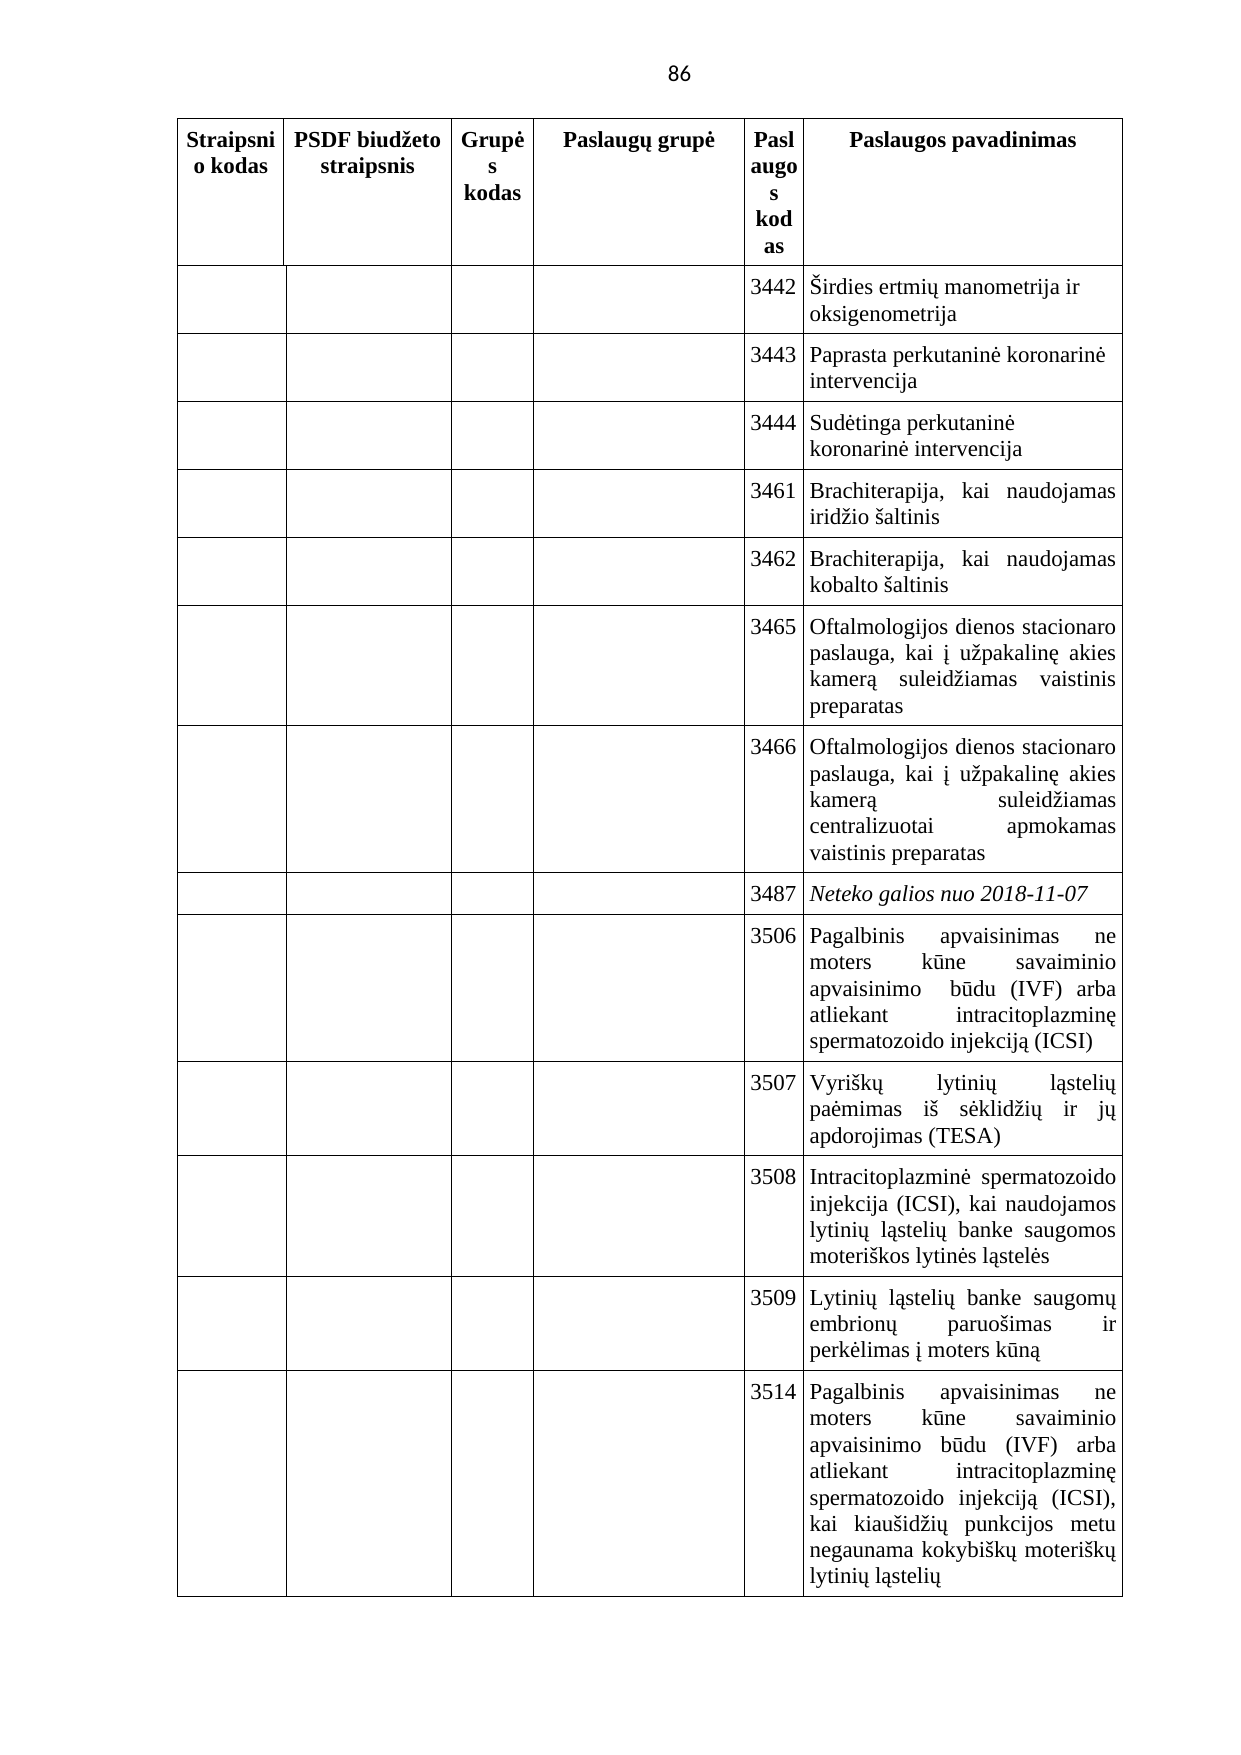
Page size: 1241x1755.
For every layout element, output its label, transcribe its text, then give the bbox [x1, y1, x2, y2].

table_cell [287, 538, 451, 605]
table_cell 3442 [745, 266, 803, 333]
table_cell [178, 470, 286, 537]
table_cell Paprasta perkutaninė koronarinė intervencija [804, 334, 1122, 401]
table_header Paslaugos pavadinimas [804, 119, 1122, 265]
table_cell Vyriškų lytinių ląstelių paėmimas iš sėklidžių ir jų apdorojimas (TESA) [804, 1062, 1122, 1155]
table_cell [178, 1062, 286, 1155]
table_cell [534, 606, 744, 725]
table_cell [452, 402, 533, 469]
table_cell [178, 606, 286, 725]
table_cell [287, 1156, 451, 1276]
table_cell [452, 1156, 533, 1276]
table_cell [178, 334, 286, 401]
table_cell [534, 538, 744, 605]
table_cell 3466 [745, 726, 803, 872]
table_cell [178, 266, 286, 333]
table_cell [534, 334, 744, 401]
table_cell [452, 1371, 533, 1596]
table_cell [287, 873, 451, 914]
table_cell 3462 [745, 538, 803, 605]
table_header Paslaugų grupė [534, 119, 744, 265]
table_cell [178, 1277, 286, 1370]
table_cell [534, 266, 744, 333]
table_cell Širdies ertmių manometrija ir oksigenometrija [804, 266, 1122, 333]
table_cell 3487 [745, 873, 803, 914]
table_header PSDF biudžeto straipsnis [284, 119, 451, 265]
table_cell 3465 [745, 606, 803, 725]
table_cell [452, 873, 533, 914]
table_cell [452, 915, 533, 1061]
table_cell [287, 915, 451, 1061]
table_cell [287, 402, 451, 469]
table_cell [534, 470, 744, 537]
table_cell [287, 1062, 451, 1155]
table_cell [287, 1277, 451, 1370]
table_cell 3506 [745, 915, 803, 1061]
table_cell [534, 873, 744, 914]
table_cell [534, 1062, 744, 1155]
table_cell 3514 [745, 1371, 803, 1596]
table_cell Pagalbinis apvaisinimas ne moters kūne savaiminio apvaisinimo būdu (IVF) arba atliekant intracitoplazminę spermatozoido injekciją (ICSI), kai kiaušidžių punkcijos metu negaunama kokybiškų moteriškų lytinių ląstelių [804, 1371, 1122, 1596]
table_cell [178, 1371, 286, 1596]
table_cell 3444 [745, 402, 803, 469]
table_cell Brachiterapija, kai naudojamas kobalto šaltinis [804, 538, 1122, 605]
table_cell [287, 470, 451, 537]
table_cell [178, 873, 286, 914]
table_cell 3508 [745, 1156, 803, 1276]
table_cell [534, 1371, 744, 1596]
table_cell Lytinių ląstelių banke saugomų embrionų paruošimas ir perkėlimas į moters kūną [804, 1277, 1122, 1370]
table_header Grupės kodas [452, 119, 533, 265]
table_cell Pagalbinis apvaisinimas ne moters kūne savaiminio apvaisinimo būdu (IVF) arba atliekant intracitoplazminę spermatozoido injekciją (ICSI) [804, 915, 1122, 1061]
table_cell [452, 726, 533, 872]
table_cell [534, 1156, 744, 1276]
table_cell [287, 266, 451, 333]
table_cell [534, 726, 744, 872]
table_cell [178, 538, 286, 605]
table_cell [287, 606, 451, 725]
table_cell [534, 1277, 744, 1370]
table_cell [452, 606, 533, 725]
table_cell [178, 402, 286, 469]
table_cell [287, 1371, 451, 1596]
table_cell Neteko galios nuo 2018-11-07 [804, 873, 1122, 914]
table_cell [452, 1277, 533, 1370]
table_cell Sudėtinga perkutaninė koronarinė intervencija [804, 402, 1122, 469]
table_cell [452, 266, 533, 333]
table_cell [452, 1062, 533, 1155]
table_cell [178, 915, 286, 1061]
table_cell Intracitoplazminė spermatozoido injekcija (ICSI), kai naudojamos lytinių ląstelių banke saugomos moteriškos lytinės ląstelės [804, 1156, 1122, 1276]
table_cell [287, 334, 451, 401]
table_cell [287, 726, 451, 872]
table_cell [534, 915, 744, 1061]
table_cell 3509 [745, 1277, 803, 1370]
table_header Straipsnio kodas [178, 119, 283, 265]
table_cell 3507 [745, 1062, 803, 1155]
table_cell Oftalmologijos dienos stacionaro paslauga, kai į užpakalinę akies kamerą suleidžiamas centralizuotai apmokamas vaistinis preparatas [804, 726, 1122, 872]
table_cell [534, 402, 744, 469]
table_cell 3443 [745, 334, 803, 401]
table_header Paslaugos kodas [745, 119, 803, 265]
table_cell [452, 334, 533, 401]
table_cell Brachiterapija, kai naudojamas iridžio šaltinis [804, 470, 1122, 537]
table_cell 3461 [745, 470, 803, 537]
table_cell [178, 1156, 286, 1276]
table_cell [178, 726, 286, 872]
table_cell [452, 470, 533, 537]
table_cell Oftalmologijos dienos stacionaro paslauga, kai į užpakalinę akies kamerą suleidžiamas vaistinis preparatas [804, 606, 1122, 725]
table_cell [452, 538, 533, 605]
